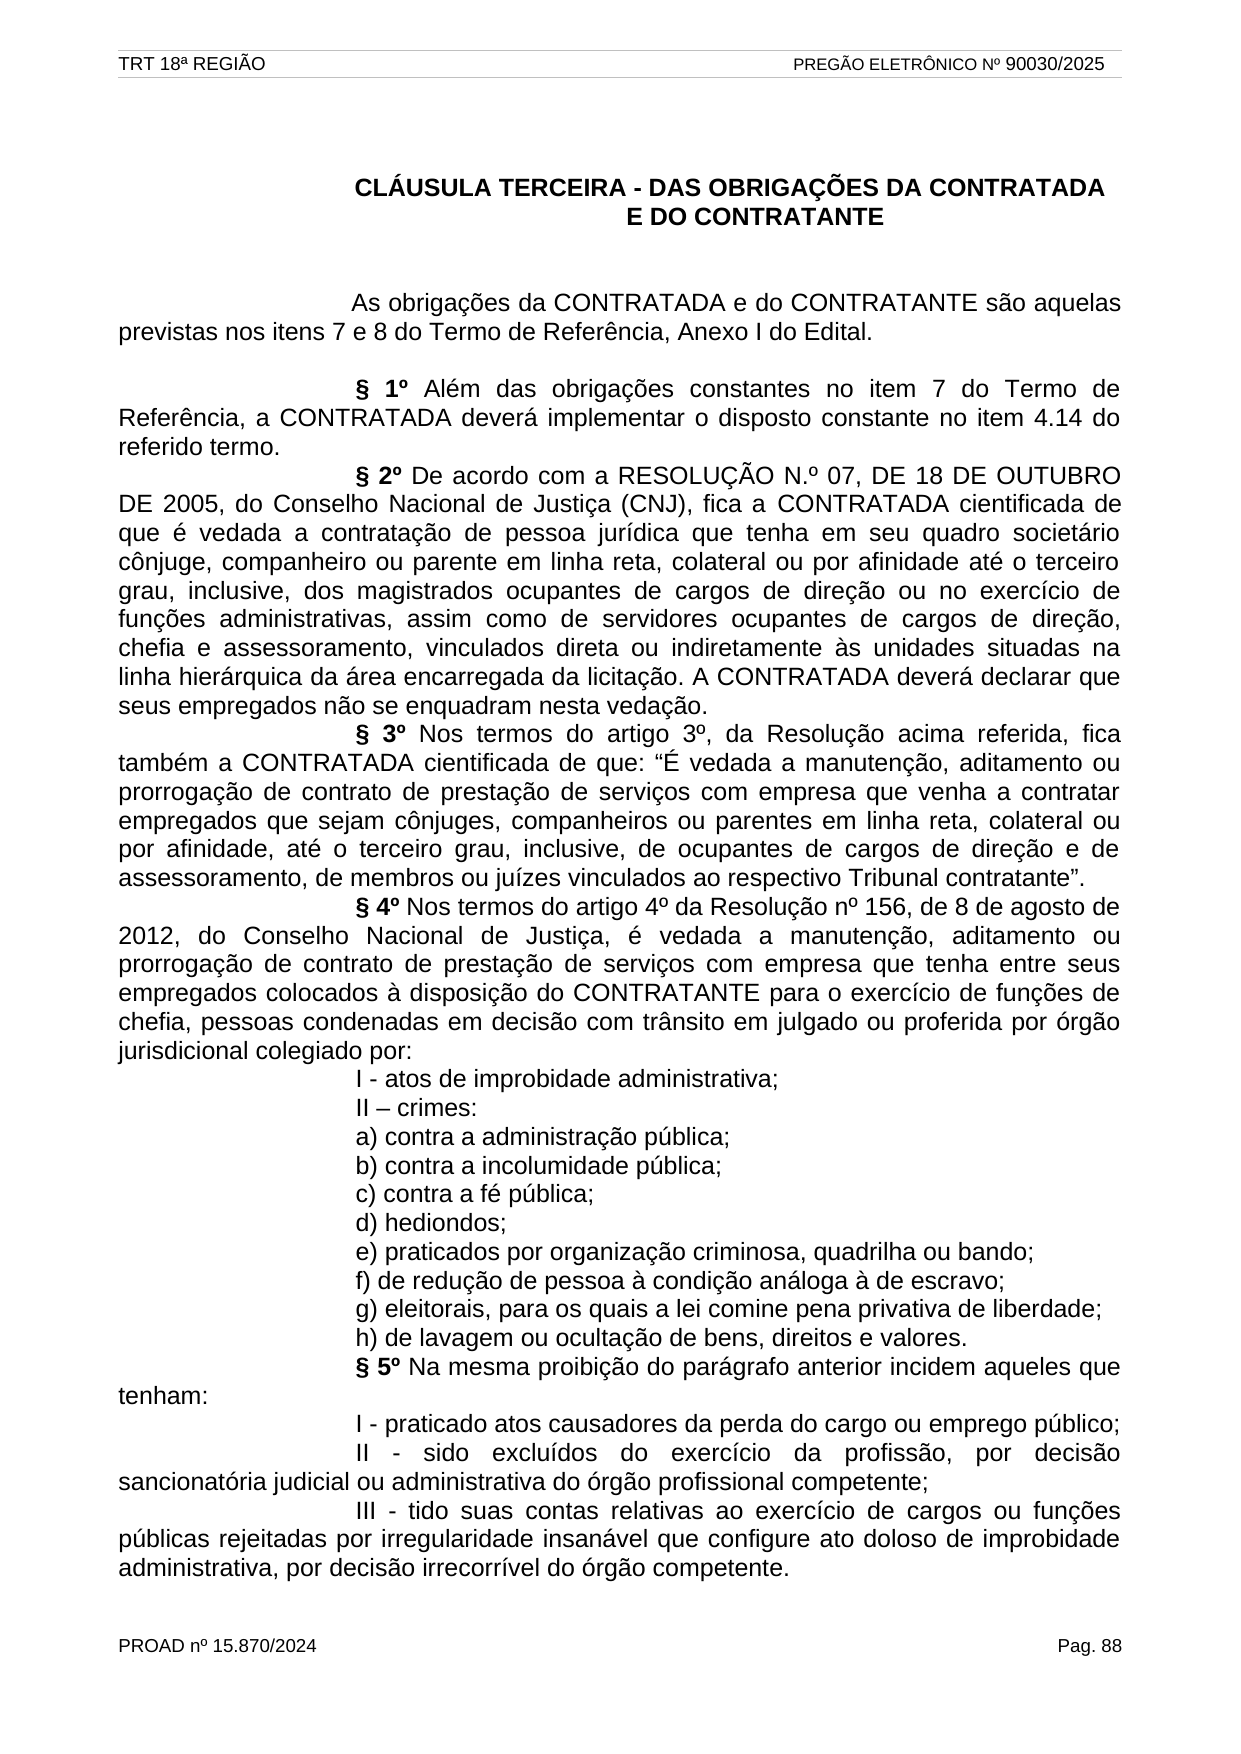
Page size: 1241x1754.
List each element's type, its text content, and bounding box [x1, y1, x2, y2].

text c) contra a fé pública; [118, 1179, 1122, 1208]
text I - praticado atos causadores da perda do cargo ou emprego público; [118, 1409, 1122, 1438]
text As obrigações da CONTRATADA e do CONTRATANTE são aquelas previstas nos itens 7 e 8 do Termo de Referência, Anexo I do Edital. [118, 288, 1122, 346]
text § 4º Nos termos do artigo 4º da Resolução nº 156, de 8 de agosto de 2012, do Conselho Nacional de Justiça, é vedada a manutenção, aditamento ou prorrogação de contrato de prestação de serviços com empresa que tenha entre seus empregados colocados à disposição do CONTRATANTE para o exercício de funções de chefia, pessoas condenadas em decisão com trânsito em julgado ou proferida por órgão jurisdicional colegiado por: [118, 892, 1122, 1064]
text II – crimes: [118, 1093, 1122, 1122]
text h) de lavagem ou ocultação de bens, direitos e valores. [118, 1323, 1122, 1352]
text e) praticados por organização criminosa, quadrilha ou bando; [118, 1237, 1122, 1266]
text § 5º Na mesma proibição do parágrafo anterior incidem aqueles que tenham: [118, 1352, 1122, 1409]
text II - sido excluídos do exercício da profissão, por decisão sancionatória judicial ou administrativa do órgão profissional competente; [118, 1438, 1122, 1496]
text III - tido suas contas relativas ao exercício de cargos ou funções públicas rejeitadas por irregularidade insanável que configure ato doloso de improbidade administrativa, por decisão irrecorrível do órgão competente. [118, 1496, 1122, 1582]
text § 3º Nos termos do artigo 3º, da Resolução acima referida, fica também a CONTRATADA cientificada de que: “É vedada a manutenção, aditamento ou prorrogação de contrato de prestação de serviços com empresa que venha a contratar empregados que sejam cônjuges, companheiros ou parentes em linha reta, colateral ou por afinidade, até o terceiro grau, inclusive, de ocupantes de cargos de direção e de assessoramento, de membros ou juízes vinculados ao respectivo Tribunal contratante”. [118, 719, 1122, 892]
text I - atos de improbidade administrativa; [118, 1064, 1122, 1093]
text g) eleitorais, para os quais a lei comine pena privativa de liberdade; [118, 1294, 1122, 1323]
text a) contra a administração pública; [118, 1122, 1122, 1151]
text f) de redução de pessoa à condição análoga à de escravo; [118, 1266, 1122, 1294]
text § 2º De acordo com a RESOLUÇÃO N.º 07, DE 18 DE OUTUBRO DE 2005, do Conselho Nacional de Justiça (CNJ), fica a CONTRATADA cientificada de que é vedada a contratação de pessoa jurídica que tenha em seu quadro societário cônjuge, companheiro ou parente em linha reta, colateral ou por afinidade até o terceiro grau, inclusive, dos magistrados ocupantes de cargos de direção ou no exercício de funções administrativas, assim como de servidores ocupantes de cargos de direção, chefia e assessoramento, vinculados direta ou indiretamente às unidades situadas na linha hierárquica da área encarregada da licitação. A CONTRATADA deverá declarar que seus empregados não se enquadram nesta vedação. [118, 461, 1122, 719]
text b) contra a incolumidade pública; [118, 1151, 1122, 1179]
text CLÁUSULA TERCEIRA - DAS OBRIGAÇÕES DA CONTRATADA E DO CONTRATANTE [354, 173, 1122, 231]
text d) hediondos; [118, 1208, 1122, 1237]
text § 1º Além das obrigações constantes no item 7 do Termo de Referência, a CONTRATADA deverá implementar o disposto constante no item 4.14 do referido termo. [118, 374, 1122, 461]
